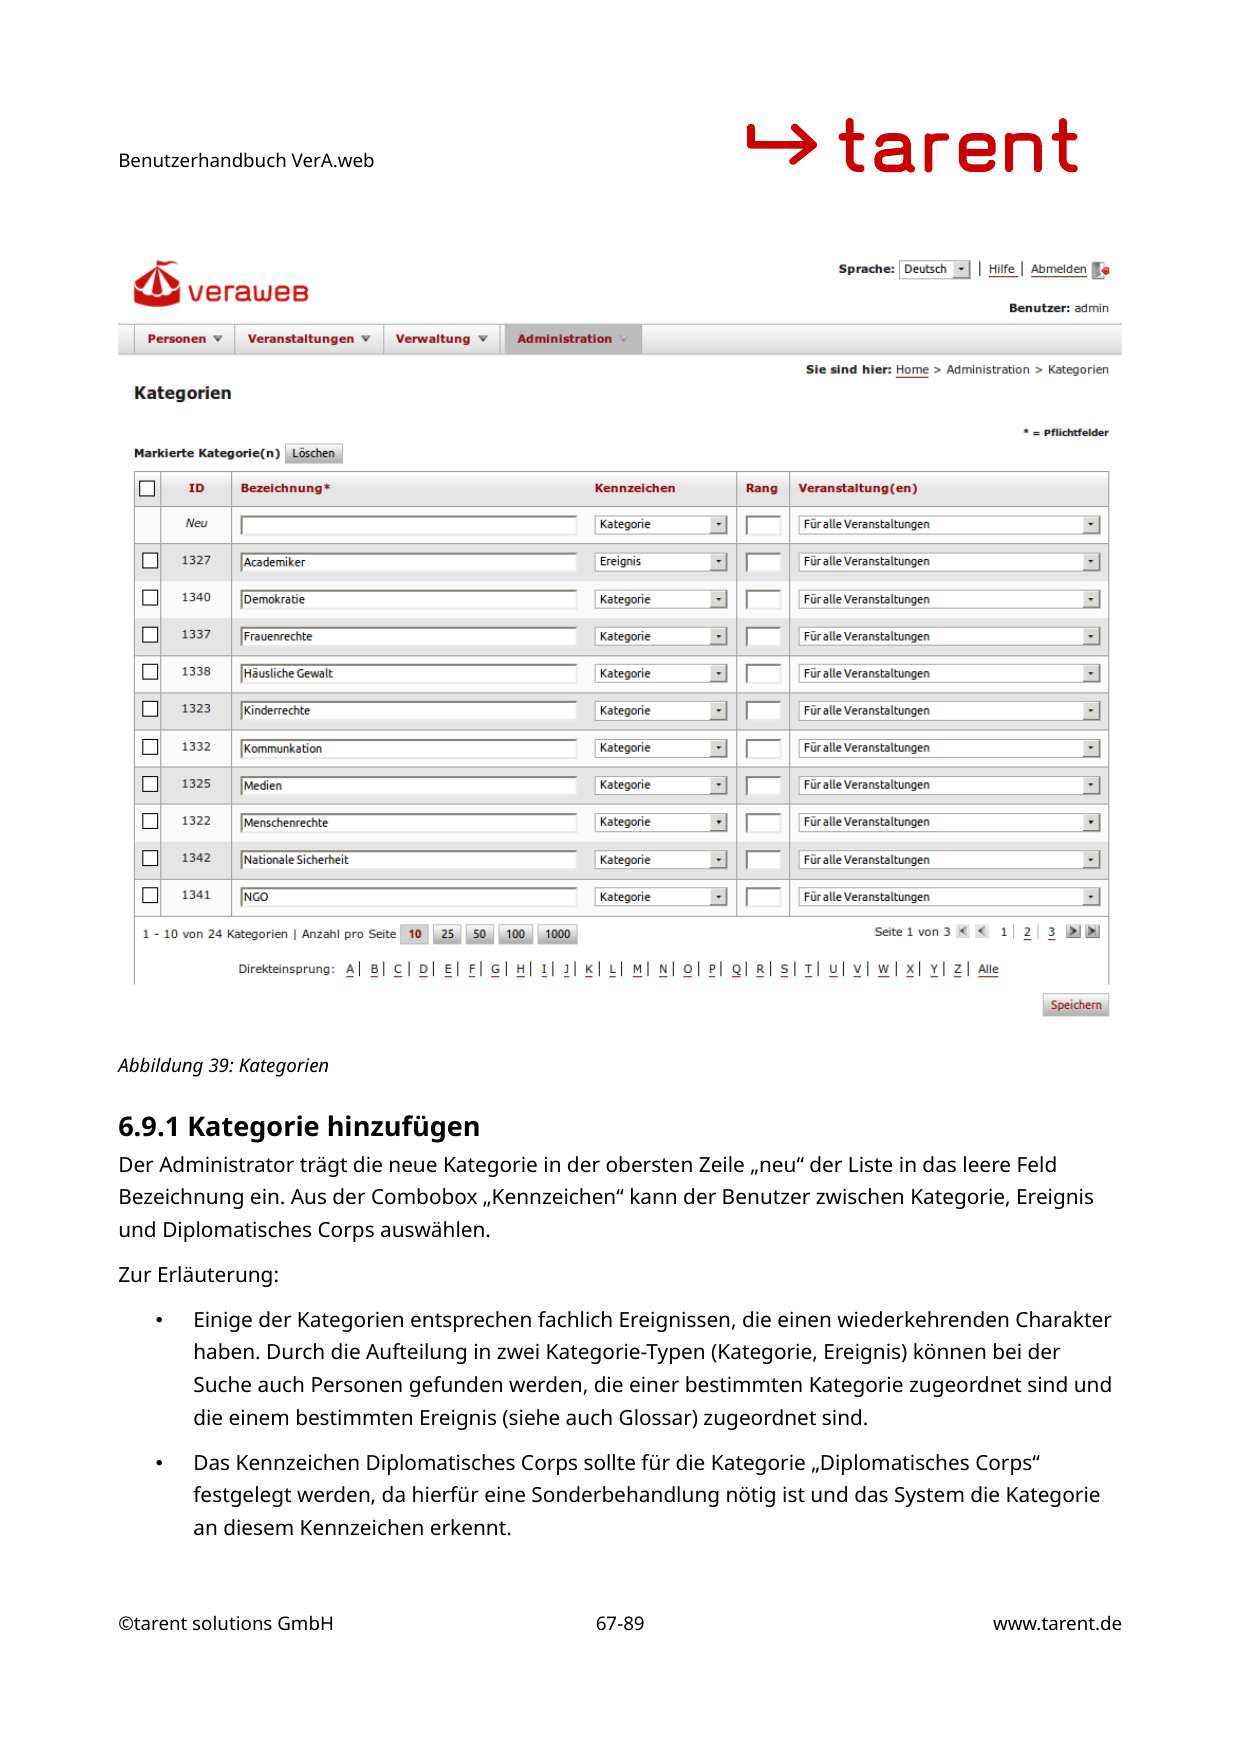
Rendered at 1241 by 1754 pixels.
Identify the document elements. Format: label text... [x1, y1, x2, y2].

text Der Administrator trägt die neue Kategorie in der obersten Zeile „neu“ der Liste in das leere Feld Bezeichnung ein. Aus der Combobox „Kennzeichen“ kann der Benutzer zwischen Kategorie, Ereignis und Diplomatisches Corps auswählen. [118, 1150, 1122, 1243]
subtitle Kategorie hinzufügen [118, 1078, 1122, 1144]
text Abbildung 39: Kategorien [118, 1026, 1122, 1078]
subtitle [118, 232, 1122, 256]
list Das Kennzeichen Diplomatisches Corps sollte für die Kategorie „Diplomatisches Corps“ festgelegt werden, da hierfür eine Sonderbehandlung nötig ist und das System die Kategorie an diesem Kennzeichen erkennt. [156, 1448, 1122, 1541]
picture [118, 256, 1122, 1026]
text Zur Erläuterung: [118, 1260, 1122, 1288]
list Einige der Kategorien entsprechen fachlich Ereignissen, die einen wiederkehrenden Charakter haben. Durch die Aufteilung in zwei Kategorie-Typen (Kategorie, Ereignis) können bei der Suche auch Personen gefunden werden, die einer bestimmten Kategorie zugeordnet sind und die einem bestimmten Ereignis (siehe auch Glossar) zugeordnet sind. [156, 1305, 1122, 1431]
